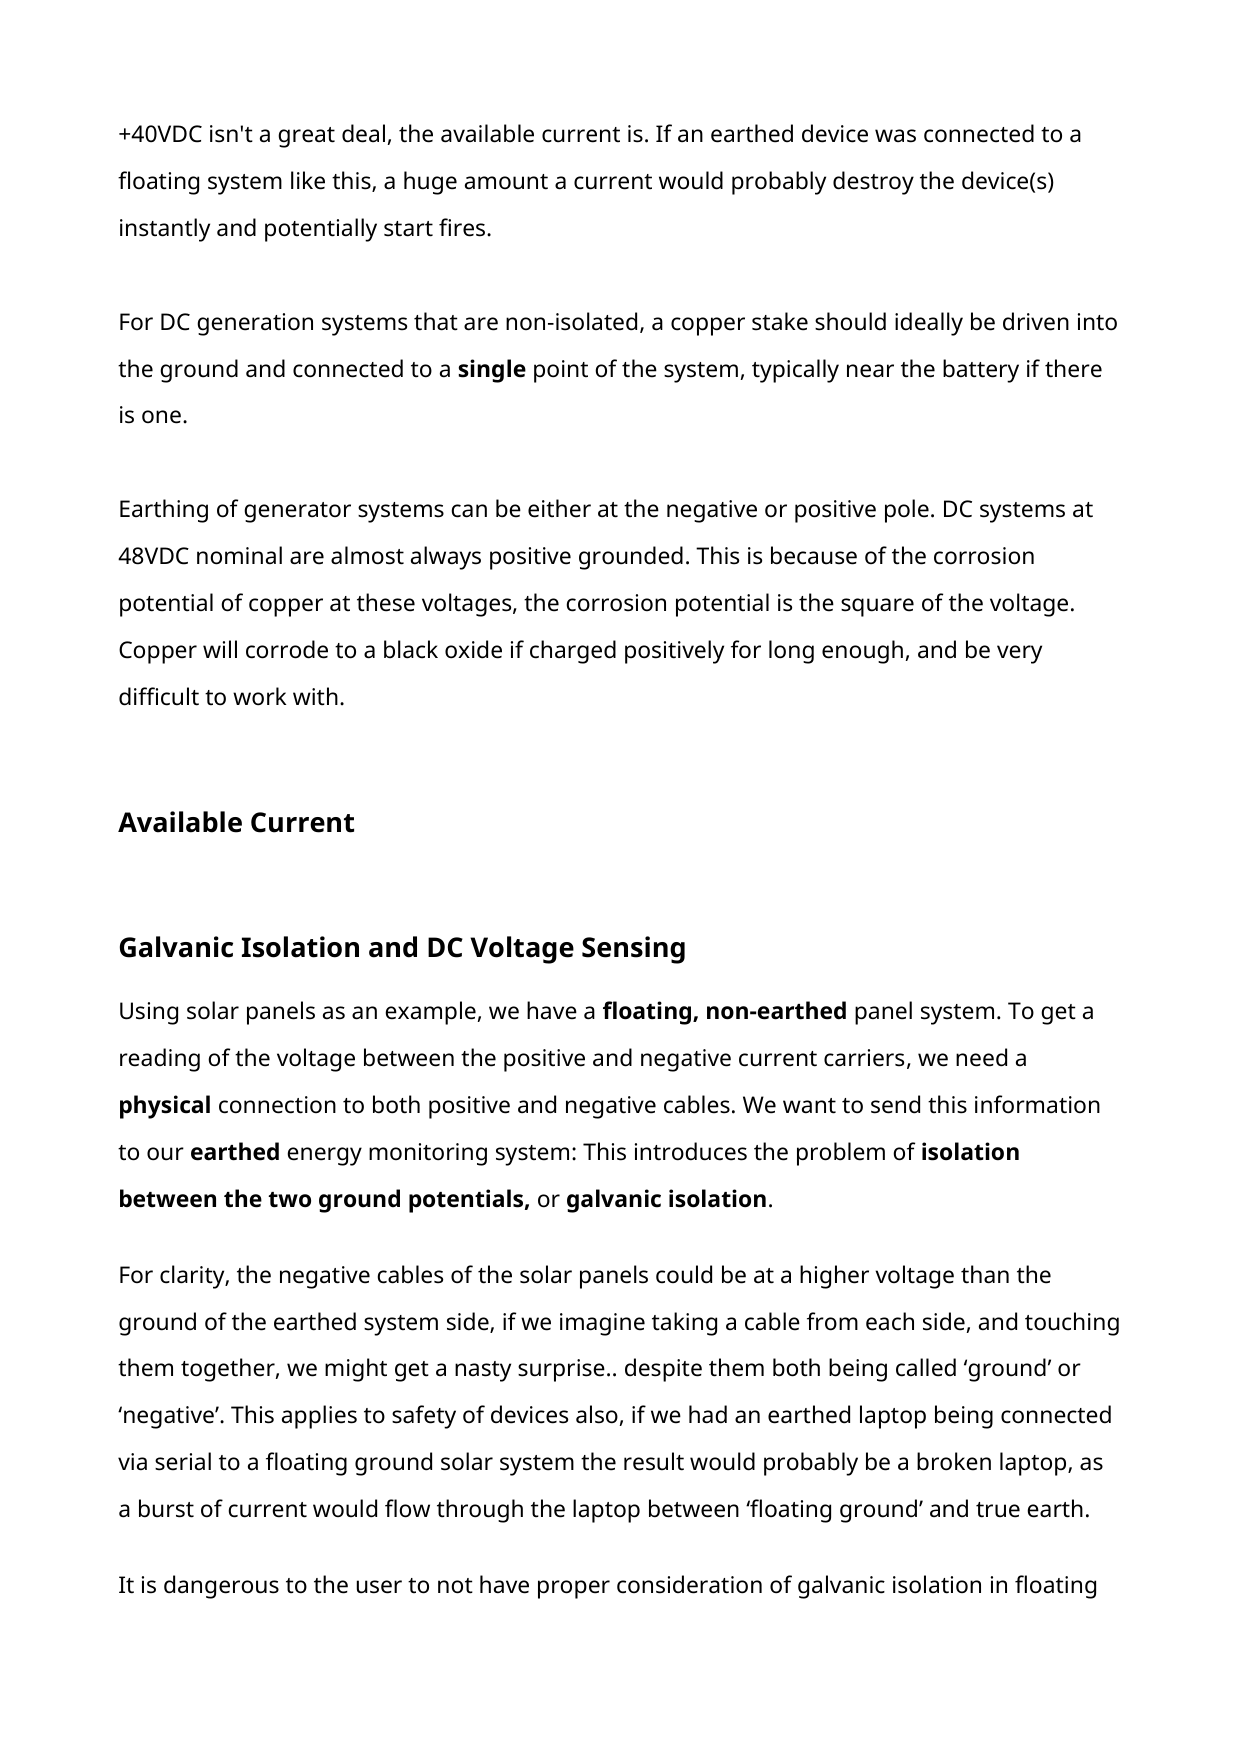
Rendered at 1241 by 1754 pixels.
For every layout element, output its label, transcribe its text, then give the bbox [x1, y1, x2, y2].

text +40VDC isn't a great deal, the available current is. If an earthed device was connected to a floating system like this, a huge amount a current would probably destroy the device(s) instantly and potentially start fires. [118, 118, 1122, 243]
text For clarity, the negative cables of the solar panels could be at a higher voltage than the ground of the earthed system side, if we imagine taking a cable from each side, and touching them together, we might get a nasty surprise.. despite them both being called ‘ground’ or ‘negative’. This applies to safety of devices also, if we had an earthed laptop being connected via serial to a floating ground solar system the result would probably be a broken laptop, as a burst of current would flow through the laptop between ‘floating ground’ and true earth. [118, 1258, 1122, 1524]
subtitle Available Current [118, 803, 1122, 840]
text For DC generation systems that are non-isolated, a copper stake should ideally be driven into the ground and connected to a single point of the system, typically near the battery if there is one. [118, 306, 1122, 431]
text Using solar panels as an example, we have a floating, non-earthed panel system. To get a reading of the voltage between the positive and negative current carriers, we need a physical connection to both positive and negative cables. We want to send this information to our earthed energy monitoring system: This introduces the problem of isolation between the two ground potentials, or galvanic isolation. [118, 995, 1122, 1214]
subtitle Galvanic Isolation and DC Voltage Sensing [118, 929, 1122, 966]
text Earthing of generator systems can be either at the negative or positive pole. DC systems at 48VDC nominal are almost always positive grounded. This is because of the corrosion potential of copper at these voltages, the corrosion potential is the square of the voltage. Copper will corrode to a black oxide if charged positively for long enough, and be very difficult to work with. [118, 493, 1122, 712]
text It is dangerous to the user to not have proper consideration of galvanic isolation in floating [118, 1569, 1122, 1600]
